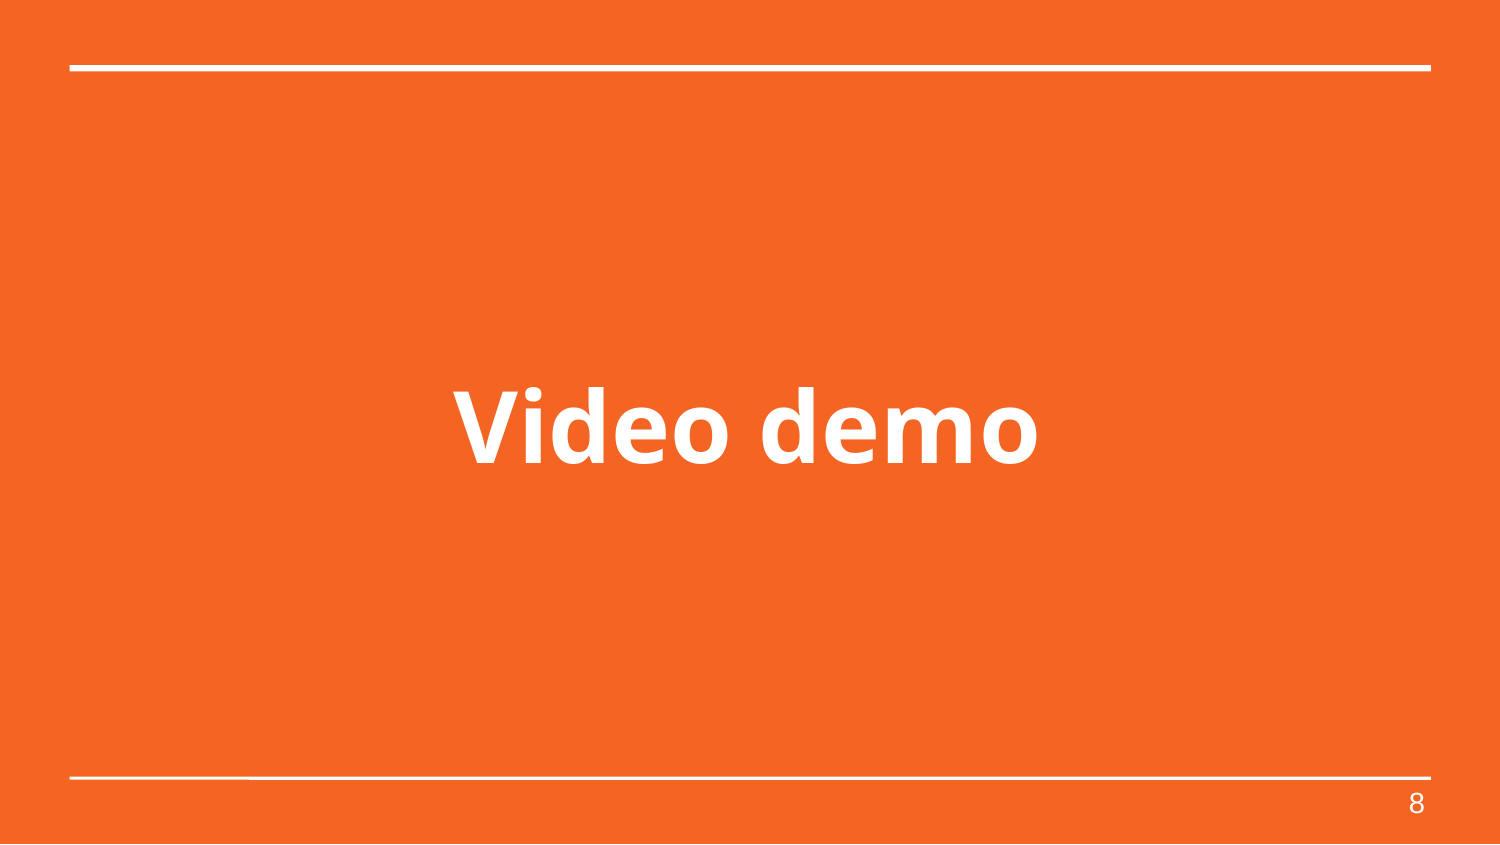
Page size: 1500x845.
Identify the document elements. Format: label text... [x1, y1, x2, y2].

title Video demo [66, 296, 1428, 550]
